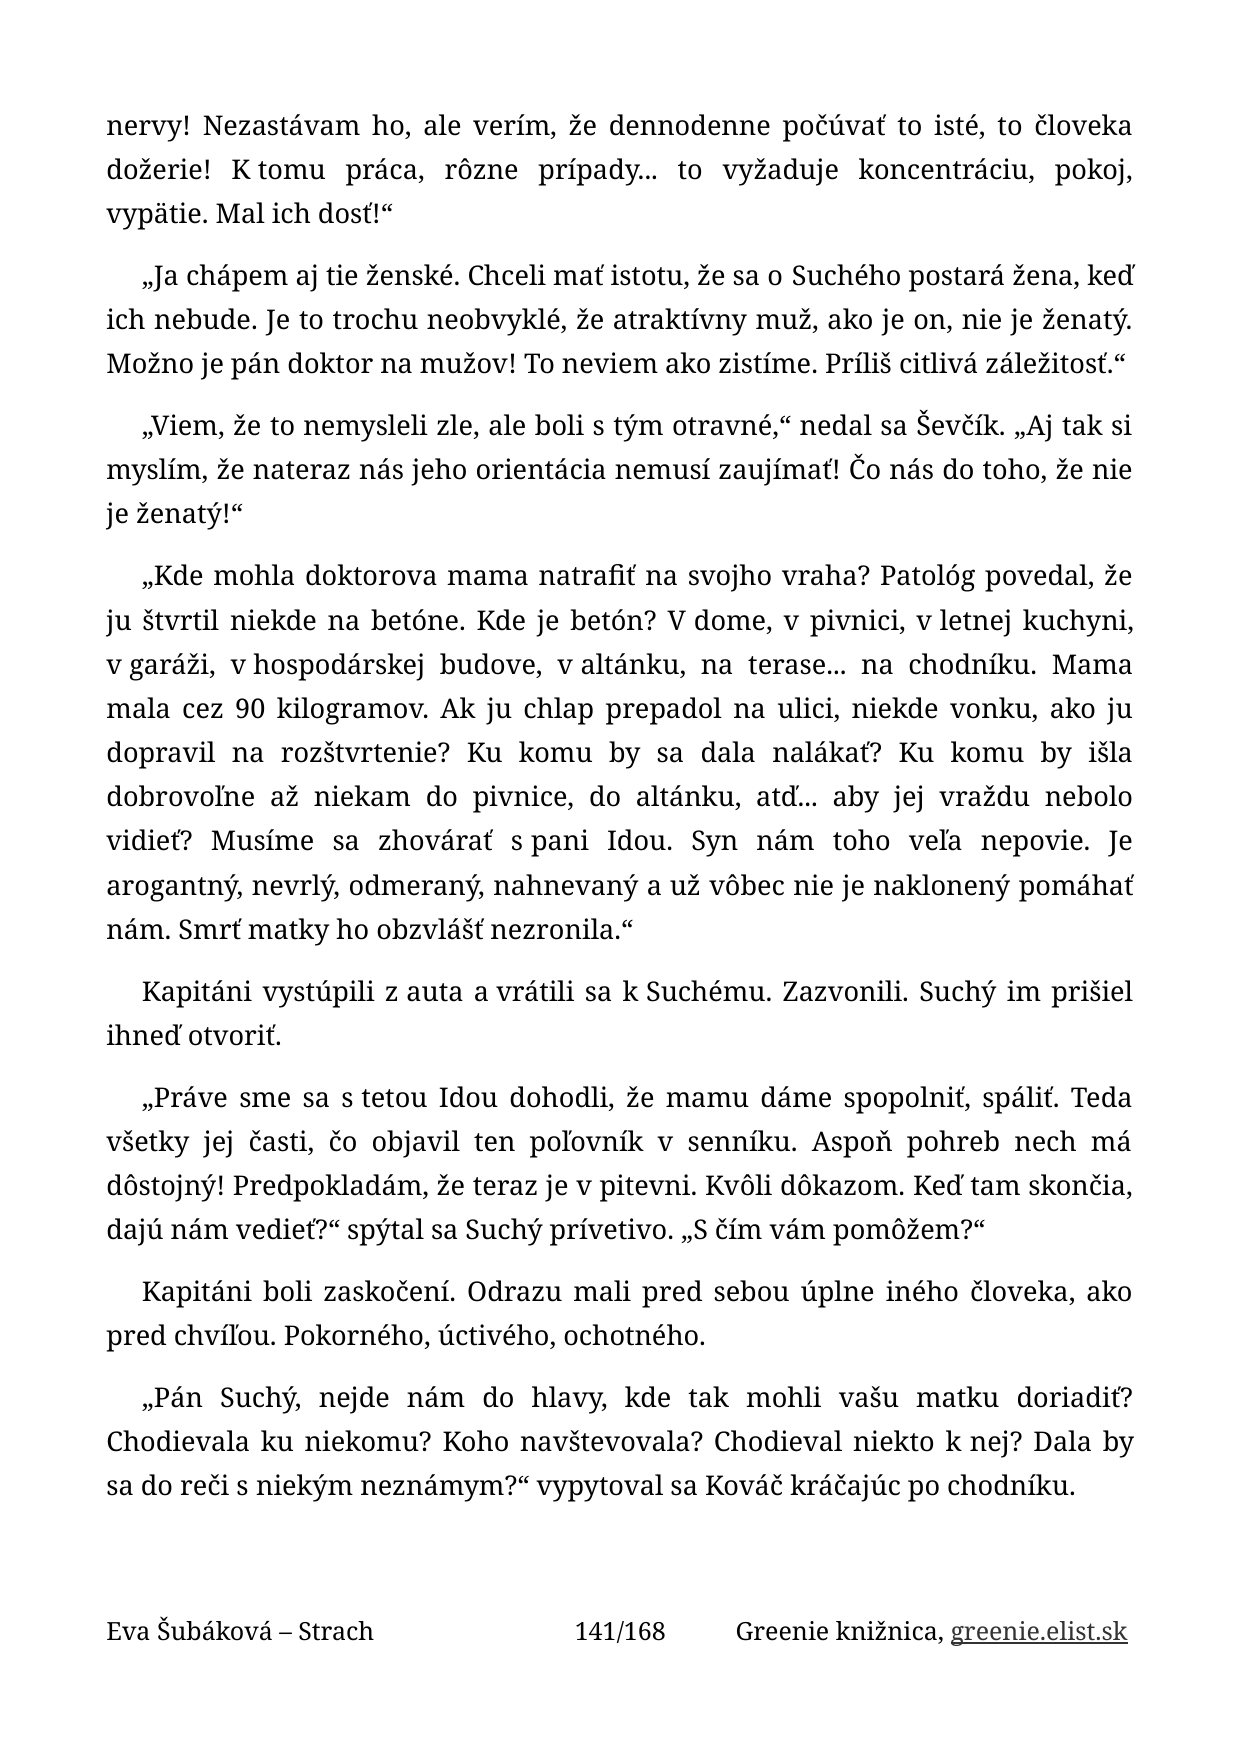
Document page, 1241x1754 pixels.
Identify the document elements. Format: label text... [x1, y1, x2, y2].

text „Viem, že to nemysleli zle, ale boli s tým otravné,“ nedal sa Ševčík. „Aj tak si myslím, že nateraz nás jeho orientácia nemusí zaujímať! Čo nás do toho, že nie je ženatý!“ [106, 407, 1134, 532]
text „Pán Suchý, nejde nám do hlavy, kde tak mohli vašu matku doriadiť? Chodievala ku niekomu? Koho navštevovala? Chodieval niekto k nej? Dala by sa do reči s niekým neznámym?“ vypytoval sa Kováč kráčajúc po chodníku. [106, 1378, 1134, 1504]
text „Kde mohla doktorova mama natrafiť na svojho vraha? Patológ povedal, že ju štvrtil niekde na betóne. Kde je betón? V dome, v pivnici, v letnej kuchyni, v garáži, v hospodárskej budove, v altánku, na terase... na chodníku. Mama mala cez 90 kilogramov. Ak ju chlap prepadol na ulici, niekde vonku, ako ju dopravil na rozštvrtenie? Ku komu by sa dala nalákať? Ku komu by išla dobrovoľne až niekam do pivnice, do altánku, atď... aby jej vraždu nebolo vidieť? Musíme sa zhovárať s pani Idou. Syn nám toho veľa nepovie. Je arogantný, nevrlý, odmeraný, nahnevaný a už vôbec nie je naklonený pomáhať nám. Smrť matky ho obzvlášť nezronila.“ [106, 557, 1134, 947]
text Kapitáni boli zaskočení. Odrazu mali pred sebou úplne iného človeka, ako pred chvíľou. Pokorného, úctivého, ochotného. [106, 1272, 1134, 1353]
text Kapitáni vystúpili z auta a vrátili sa k Suchému. Zazvonili. Suchý im prišiel ihneď otvoriť. [106, 972, 1134, 1053]
text nervy! Nezastávam ho, ale verím, že dennodenne počúvať to isté, to človeka dožerie! K tomu práca, rôzne prípady... to vyžaduje koncentráciu, pokoj, vypätie. Mal ich dosť!“ [106, 106, 1134, 231]
text „Ja chápem aj tie ženské. Chceli mať istotu, že sa o Suchého postará žena, keď ich nebude. Je to trochu neobvyklé, že atraktívny muž, ako je on, nie je ženatý. Možno je pán doktor na mužov! To neviem ako zistíme. Príliš citlivá záležitosť.“ [106, 256, 1134, 382]
text „Práve sme sa s tetou Idou dohodli, že mamu dáme spopolniť, spáliť. Teda všetky jej časti, čo objavil ten poľovník v senníku. Aspoň pohreb nech má dôstojný! Predpokladám, že teraz je v pitevni. Kvôli dôkazom. Keď tam skončia, dajú nám vedieť?“ spýtal sa Suchý prívetivo. „S čím vám pomôžem?“ [106, 1078, 1134, 1247]
